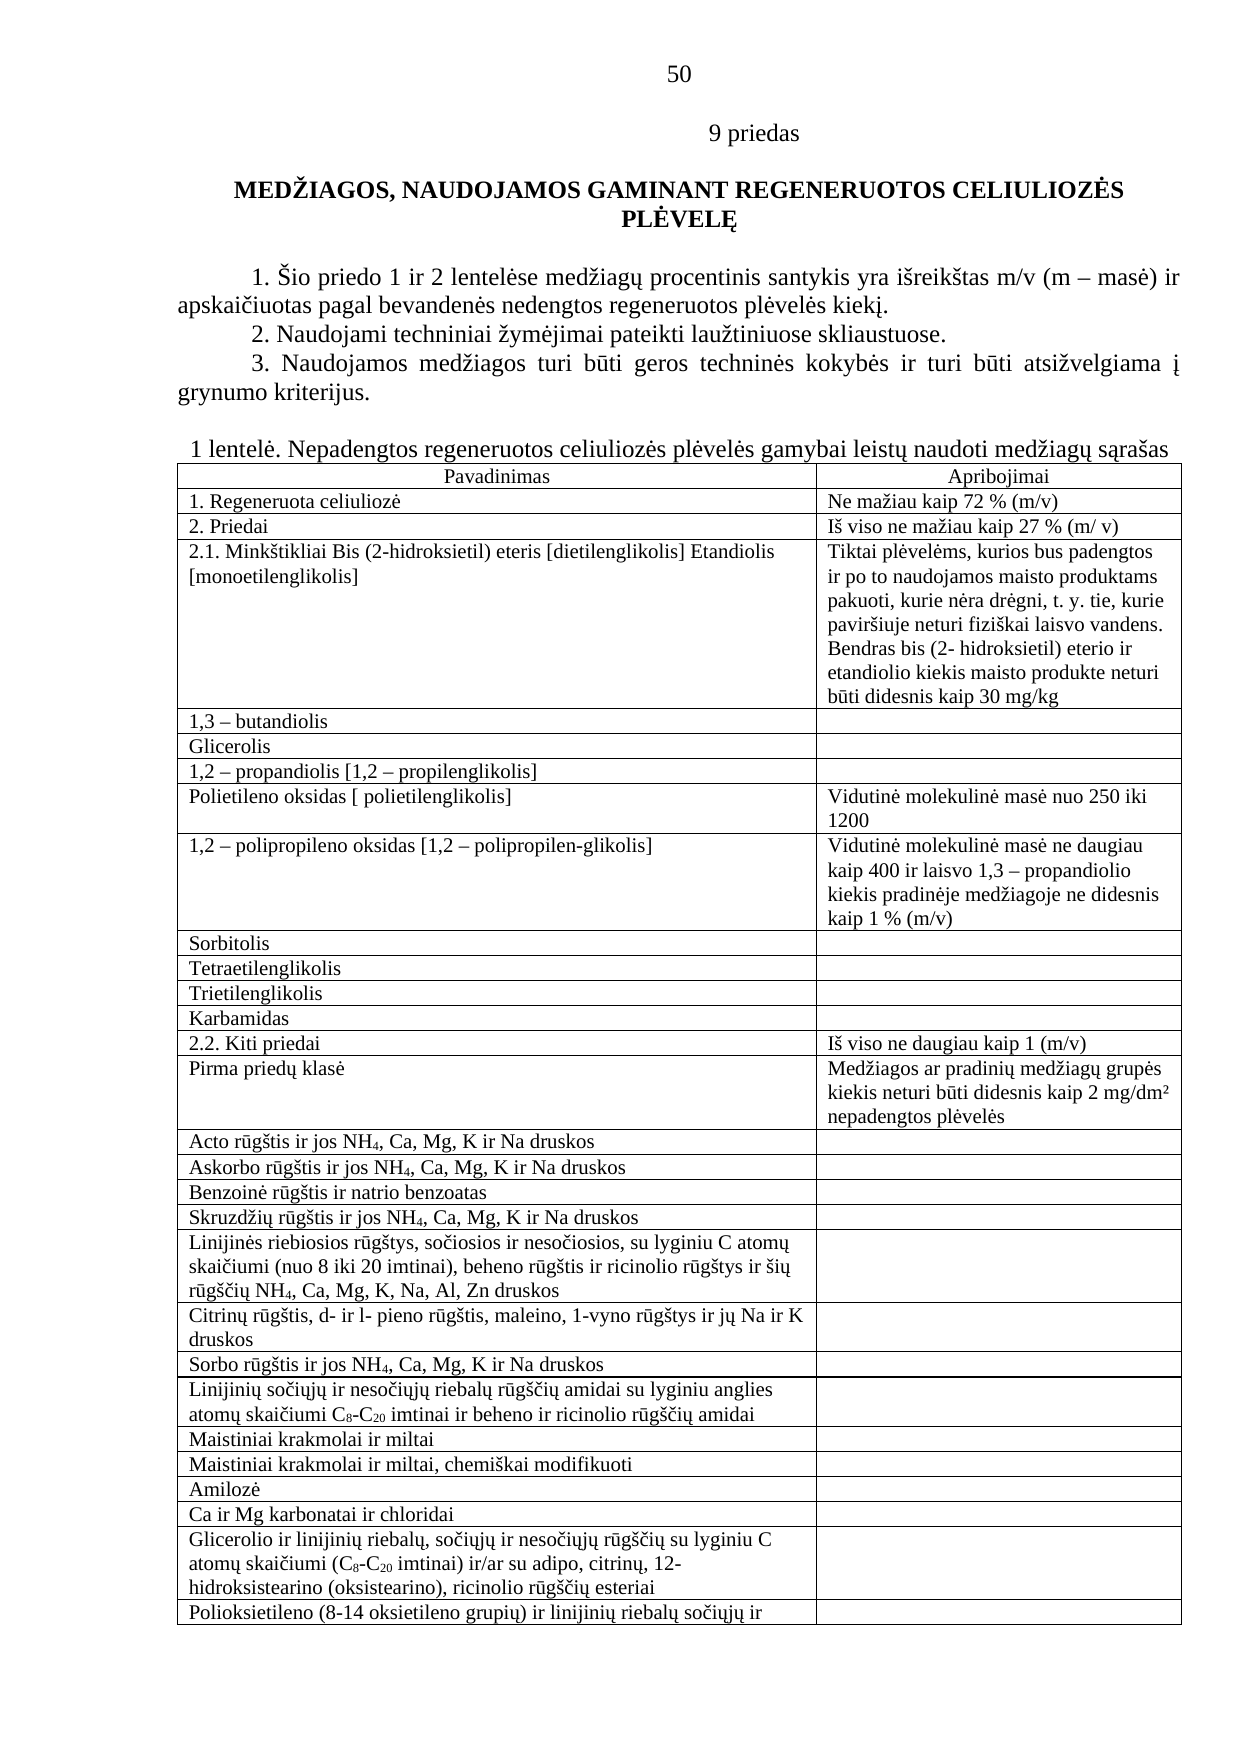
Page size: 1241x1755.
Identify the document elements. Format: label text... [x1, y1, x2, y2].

text 9 priedas [177, 118, 1181, 147]
table_cell Iš viso ne daugiau kaip 1 (m/v) [817, 1031, 1181, 1055]
table_cell [817, 1352, 1181, 1376]
table_cell Amilozė [178, 1477, 816, 1501]
table_cell Askorbo rūgštis ir jos NH4, Ca, Mg, K ir Na druskos [178, 1155, 816, 1179]
table_cell Medžiagos ar pradinių medžiagų grupės kiekis neturi būti didesnis kaip 2 mg/dm² nepadengtos plėvelės [817, 1056, 1181, 1128]
table_cell 2.1. Minkštikliai Bis (2-hidroksietil) eteris [dietilenglikolis] Etandiolis [monoetilenglikolis] [178, 540, 816, 708]
table_cell [817, 1155, 1181, 1179]
table_cell Sorbo rūgštis ir jos NH4, Ca, Mg, K ir Na druskos [178, 1352, 816, 1376]
table_cell [817, 1205, 1181, 1229]
table_cell 2. Priedai [178, 514, 816, 538]
table_cell [817, 1600, 1181, 1624]
table_cell Vidutinė molekulinė masė nuo 250 iki 1200 [817, 784, 1181, 832]
table_cell [817, 1006, 1181, 1030]
table_cell Karbamidas [178, 1006, 816, 1030]
table_cell Polietileno oksidas [ polietilenglikolis] [178, 784, 816, 832]
table_cell Skruzdžių rūgštis ir jos NH4, Ca, Mg, K ir Na druskos [178, 1205, 816, 1229]
table_cell [817, 931, 1181, 955]
table_cell [817, 1452, 1181, 1476]
table_cell [817, 1303, 1181, 1351]
table_cell [817, 709, 1181, 733]
text 1. Šio priedo 1 ir 2 lentelėse medžiagų procentinis santykis yra išreikštas m/v (m – masė) ir apskaičiuotas pagal bevandenės nedengtos regeneruotos plėvelės kiekį. [177, 262, 1181, 319]
table_cell Vidutinė molekulinė masė ne daugiau kaip 400 ir laisvo 1,3 – propandiolio kiekis pradinėje medžiagoje ne didesnis kaip 1 % (m/v) [817, 834, 1181, 930]
table_cell 1,2 – propandiolis [1,2 – propilenglikolis] [178, 759, 816, 783]
table_cell [817, 1180, 1181, 1204]
table_cell Linijinės riebiosios rūgštys, sočiosios ir nesočiosios, su lyginiu C atomų skaičiumi (nuo 8 iki 20 imtinai), beheno rūgštis ir ricinolio rūgštys ir šių rūgščių NH4, Ca, Mg, K, Na, Al, Zn druskos [178, 1230, 816, 1302]
table_cell Tetraetilenglikolis [178, 956, 816, 980]
table_cell 2.2. Kiti priedai [178, 1031, 816, 1055]
table_cell [817, 1427, 1181, 1451]
table_header Pavadinimas [178, 464, 816, 488]
table_cell Iš viso ne mažiau kaip 27 % (m/ v) [817, 514, 1181, 538]
table_cell 1,2 – polipropileno oksidas [1,2 – polipropilen-glikolis] [178, 834, 816, 930]
table_cell Maistiniai krakmolai ir miltai [178, 1427, 816, 1451]
table_cell Tiktai plėvelėms, kurios bus padengtos ir po to naudojamos maisto produktams pakuoti, kurie nėra drėgni, t. y. tie, kurie paviršiuje neturi fiziškai laisvo vandens. Bendras bis (2- hidroksietil) eterio ir etandiolio kiekis maisto produkte neturi būti didesnis kaip 30 mg/kg [817, 540, 1181, 708]
table_cell Sorbitolis [178, 931, 816, 955]
table_cell [817, 1502, 1181, 1526]
table_cell Glicerolis [178, 734, 816, 758]
table_cell Pirma priedų klasė [178, 1056, 816, 1128]
table_cell Trietilenglikolis [178, 981, 816, 1005]
text 1 lentelė. Nepadengtos regeneruotos celiuliozės plėvelės gamybai leistų naudoti medžiagų sąrašas [177, 434, 1181, 463]
table_cell Maistiniai krakmolai ir miltai, chemiškai modifikuoti [178, 1452, 816, 1476]
table_cell [817, 1130, 1181, 1153]
table_cell Polioksietileno (8-14 oksietileno grupių) ir linijinių riebalų sočiųjų ir [178, 1600, 816, 1624]
table_cell [817, 981, 1181, 1005]
table_cell [817, 734, 1181, 758]
text 3. Naudojamos medžiagos turi būti geros techninės kokybės ir turi būti atsižvelgiama į grynumo kriterijus. [177, 348, 1181, 406]
table_cell Glicerolio ir linijinių riebalų, sočiųjų ir nesočiųjų rūgščių su lyginiu C atomų skaičiumi (C8-C20 imtinai) ir/ar su adipo, citrinų, 12-hidroksistearino (oksistearino), ricinolio rūgščių esteriai [178, 1527, 816, 1599]
table_cell [817, 956, 1181, 980]
table_cell Benzoinė rūgštis ir natrio benzoatas [178, 1180, 816, 1204]
table_cell 1. Regeneruota celiuliozė [178, 489, 816, 513]
table_cell Acto rūgštis ir jos NH4, Ca, Mg, K ir Na druskos [178, 1130, 816, 1153]
table_cell Ne mažiau kaip 72 % (m/v) [817, 489, 1181, 513]
table_header Apribojimai [817, 464, 1181, 488]
table_cell Linijinių sočiųjų ir nesočiųjų riebalų rūgščių amidai su lyginiu anglies atomų skaičiumi C8-C20 imtinai ir beheno ir ricinolio rūgščių amidai [178, 1378, 816, 1426]
table_cell Ca ir Mg karbonatai ir chloridai [178, 1502, 816, 1526]
table_cell 1,3 – butandiolis [178, 709, 816, 733]
table_cell [817, 1378, 1181, 1426]
table_cell Citrinų rūgštis, d- ir l- pieno rūgštis, maleino, 1-vyno rūgštys ir jų Na ir K druskos [178, 1303, 816, 1351]
table_cell [817, 1477, 1181, 1501]
table_cell [817, 1230, 1181, 1302]
text 2. Naudojami techniniai žymėjimai pateikti laužtiniuose skliaustuose. [177, 319, 1181, 348]
table_cell [817, 1527, 1181, 1599]
text MEDŽIAGOS, NAUDOJAMOS GAMINANT REGENERUOTOS CELIULIOZĖS PLĖVELĘ [177, 176, 1181, 233]
table_cell [817, 759, 1181, 783]
